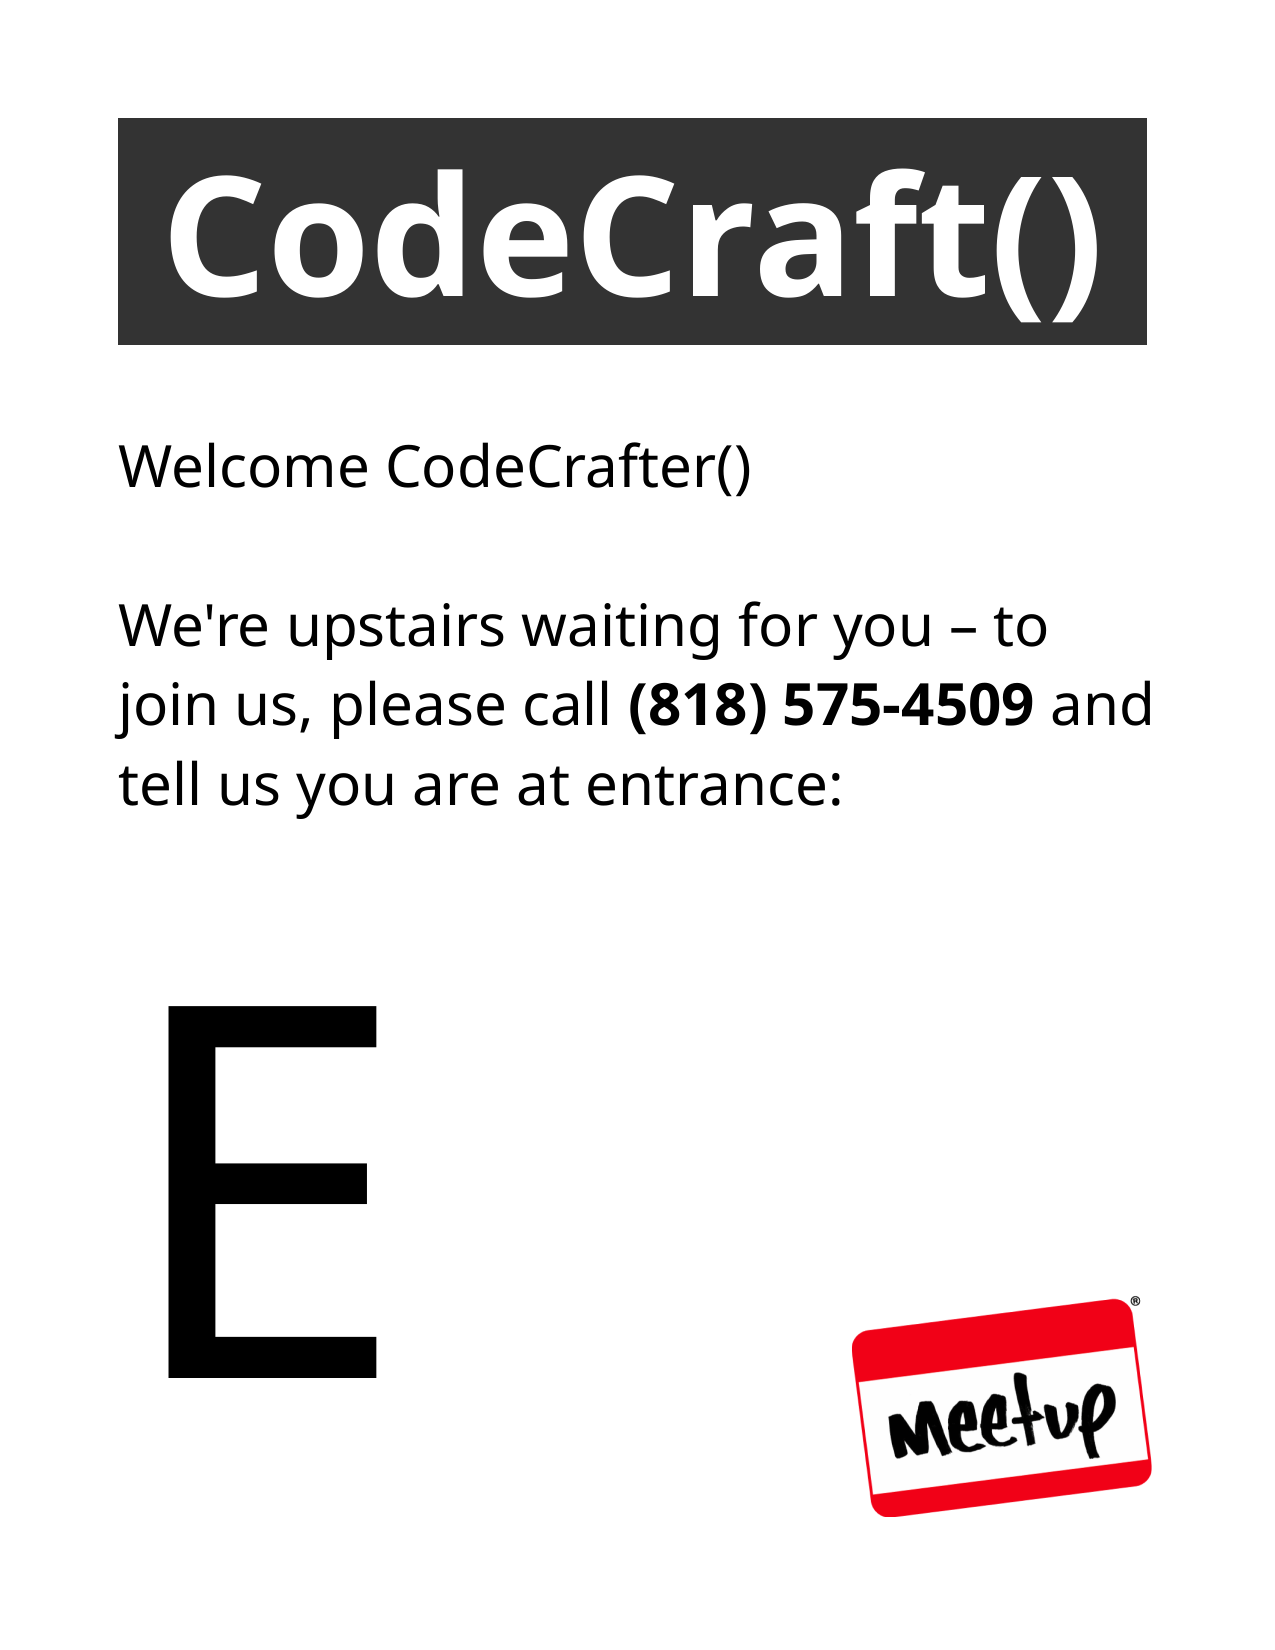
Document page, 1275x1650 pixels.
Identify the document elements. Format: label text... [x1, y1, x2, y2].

picture [851, 1295, 1152, 1517]
text CodeCraft() [118, 118, 1157, 345]
text E [118, 822, 1157, 1531]
text Welcome CodeCrafter() [118, 424, 1157, 504]
text We're upstairs waiting for you – to join us, please call (818) 575-4509 and tell us you are at entrance: [118, 583, 1157, 822]
